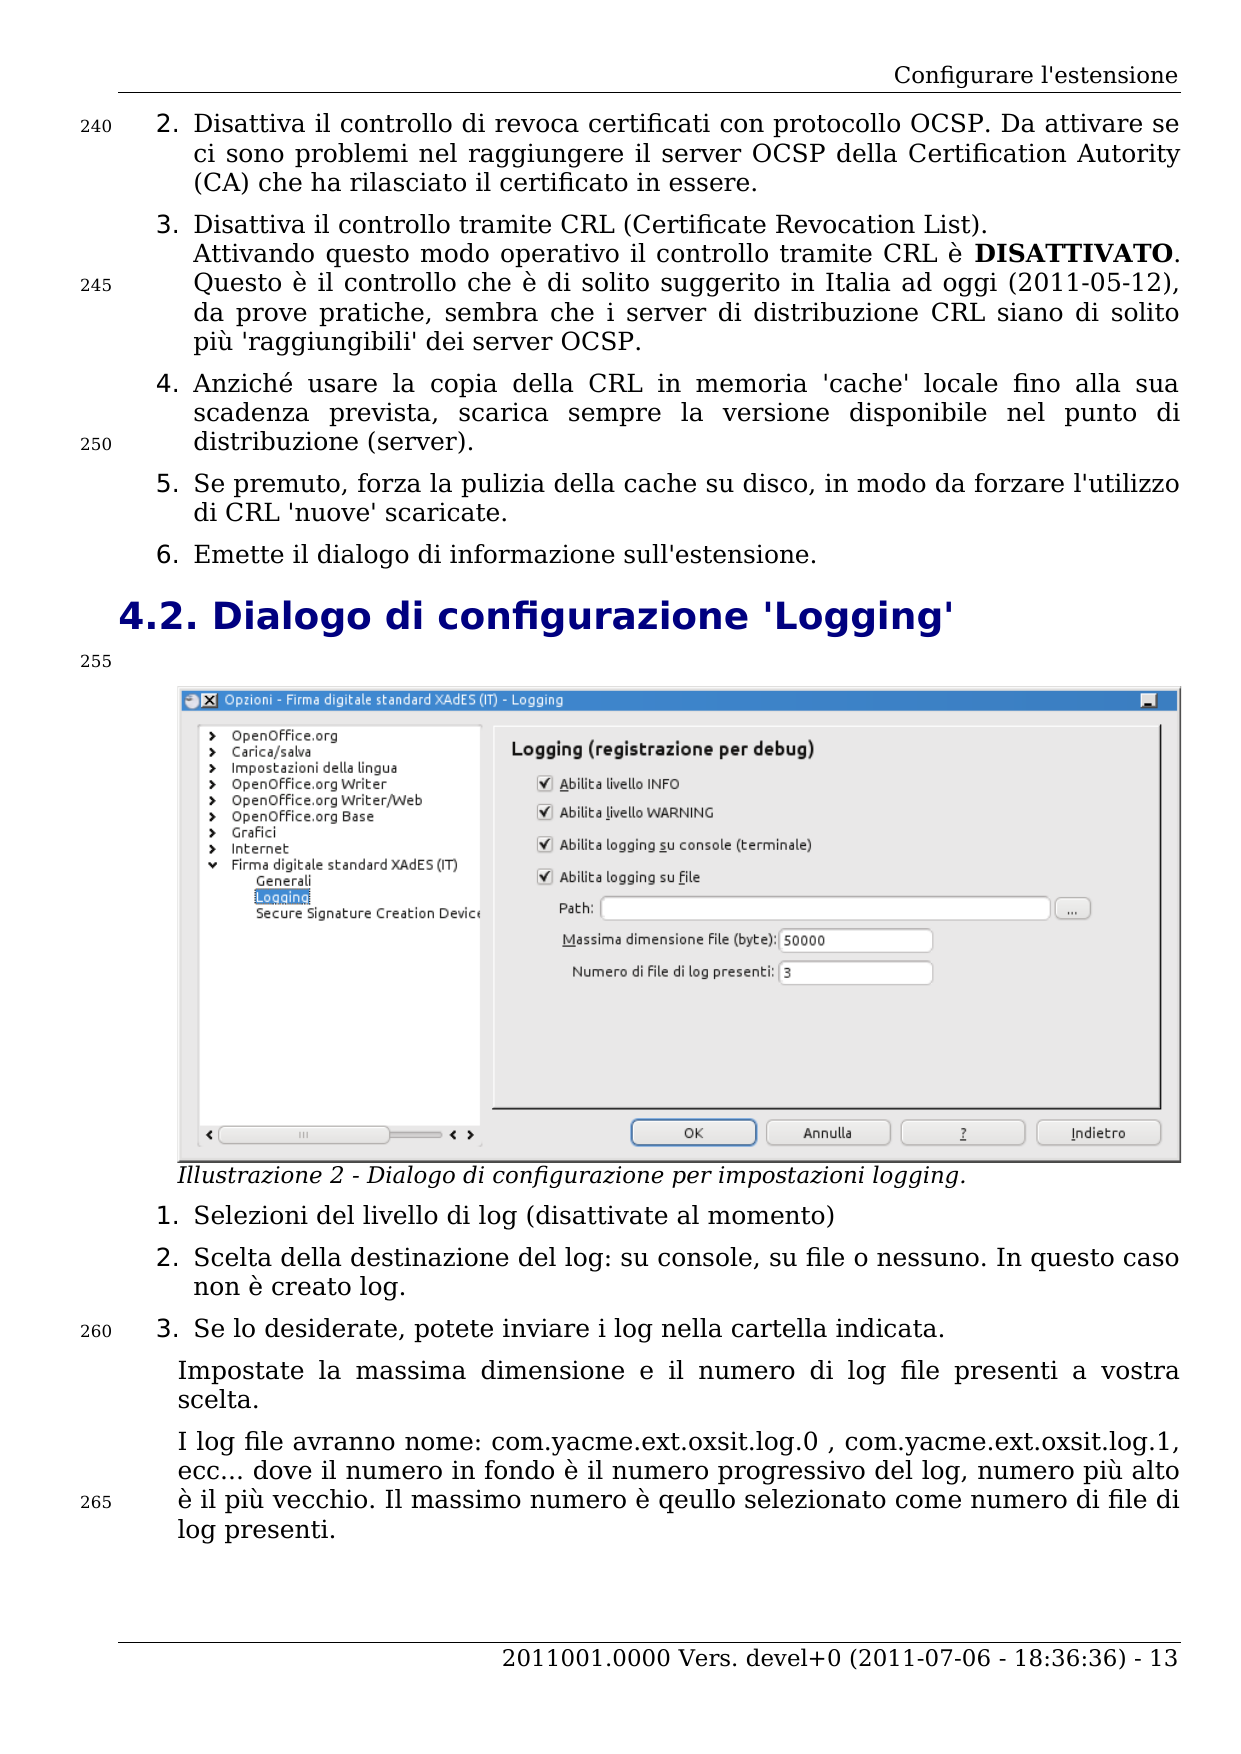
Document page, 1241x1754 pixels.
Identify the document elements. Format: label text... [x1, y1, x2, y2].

list Disattiva il controllo di revoca certificati con protocollo OCSP. Da attivare se ci sono problemi nel raggiungere il server OCSP della Certification Autority (CA) che ha rilasciato il certificato in essere. [156, 109, 1181, 197]
list Selezioni del livello di log (disattivate al momento) [156, 1202, 1181, 1231]
subtitle Dialogo di configurazione 'Logging' [118, 594, 1181, 638]
list Emette il dialogo di informazione sull'estensione. [156, 540, 1181, 569]
picture [177, 686, 1182, 1163]
list Se premuto, forza la pulizia della cache su disco, in modo da forzare l'utilizzo di CRL 'nuove' scaricate. [156, 469, 1181, 528]
list Disattiva il controllo tramite CRL (Certificate Revocation List). Attivando questo modo operativo il controllo tramite CRL è DISATTIVATO. Questo è il controllo che è di solito suggerito in Italia ad oggi (2011-05-12), da prove pratiche, sembra che i server di distribuzione CRL siano di solito più 'raggiungibili' dei server OCSP. [156, 210, 1181, 356]
list Scelta della destinazione del log: su console, su file o nessuno. In questo caso non è creato log. [156, 1243, 1181, 1302]
text Illustrazione 2 - Dialogo di configurazione per impostazioni logging. [177, 1163, 1181, 1189]
text Impostate la massima dimensione e il numero di log file presenti a vostra scelta. [177, 1356, 1181, 1415]
list Anziché usare la copia della CRL in memoria 'cache' locale fino alla sua scadenza prevista, scarica sempre la versione disponibile nel punto di distribuzione (server). [156, 369, 1181, 457]
text I log file avranno nome: com.yacme.ext.oxsit.log.0 , com.yacme.ext.oxsit.log.1, ecc... dove il numero in fondo è il numero progressivo del log, numero più alto è il più vecchio. Il massimo numero è qeullo selezionato come numero di file di log presenti. [177, 1427, 1181, 1544]
list Se lo desiderate, potete inviare i log nella cartella indicata. [156, 1314, 1181, 1344]
